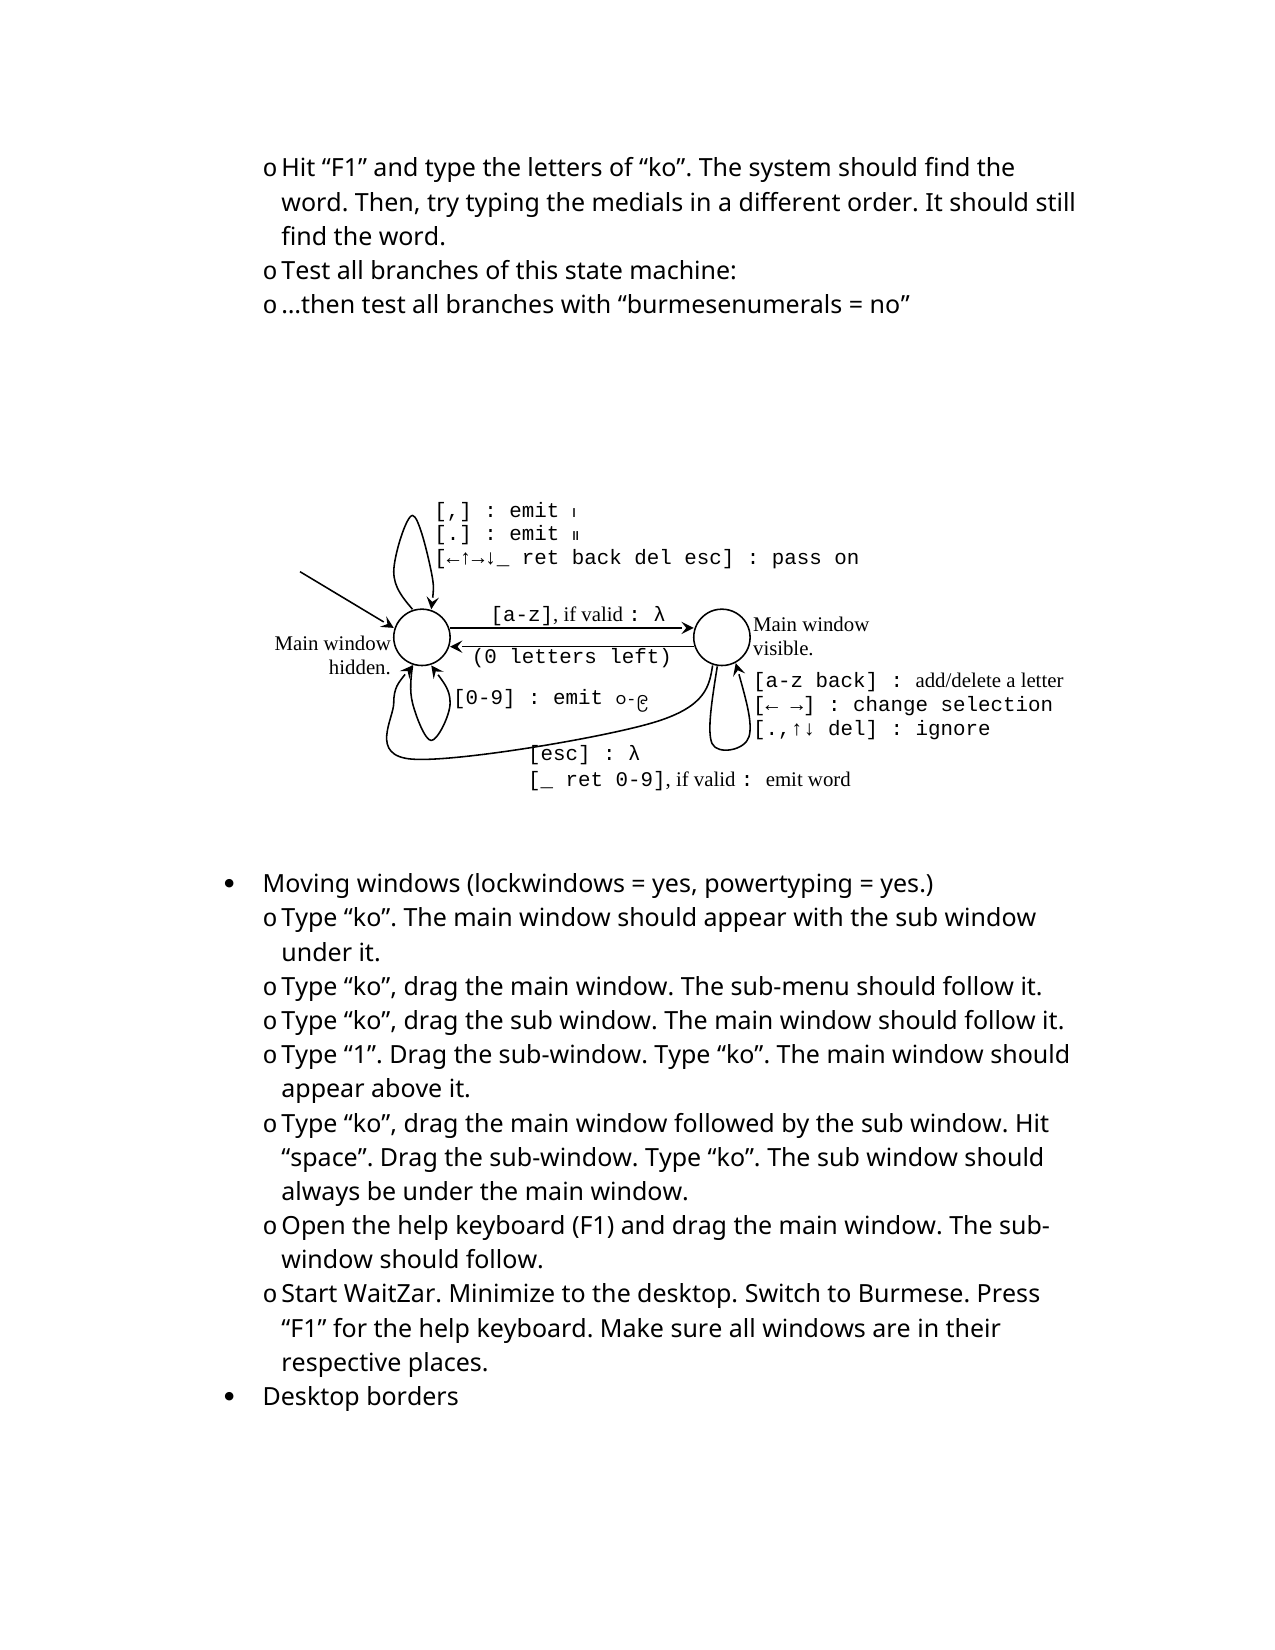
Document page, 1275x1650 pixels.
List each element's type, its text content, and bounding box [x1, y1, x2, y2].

list Type “ko”, drag the main window followed by the sub window. Hit “space”. Drag the sub-window. Type “ko”. The sub window should always be under the main window. [262, 1105, 1087, 1208]
list Moving windows (lockwindows = yes, powertyping = yes.) [225, 866, 1087, 900]
list Type “ko”. The main window should appear with the sub window under it. [262, 900, 1087, 968]
list Type “1”. Drag the sub-window. Type “ko”. The main window should appear above it. [262, 1037, 1087, 1105]
list Type “ko”, drag the main window. The sub-menu should follow it. [262, 968, 1087, 1003]
list Start WaitZar. Minimize to the desktop. Switch to Burmese. Press “F1” for the help keyboard. Make sure all windows are in their respective places. [262, 1276, 1087, 1378]
list Hit “F1” and type the letters of “ko”. The system should find the word. Then, try typing the medials in a different order. It should still find the word. [262, 150, 1087, 252]
list Type “ko”, drag the sub window. The main window should follow it. [262, 1003, 1087, 1037]
list Open the help keyboard (F1) and drag the main window. The sub-window should follow. [262, 1208, 1087, 1276]
list Desktop borders [225, 1378, 1087, 1412]
list Test all branches of this state machine: [262, 252, 1087, 287]
list …then test all branches with “burmesenumerals = no” [262, 287, 1087, 321]
